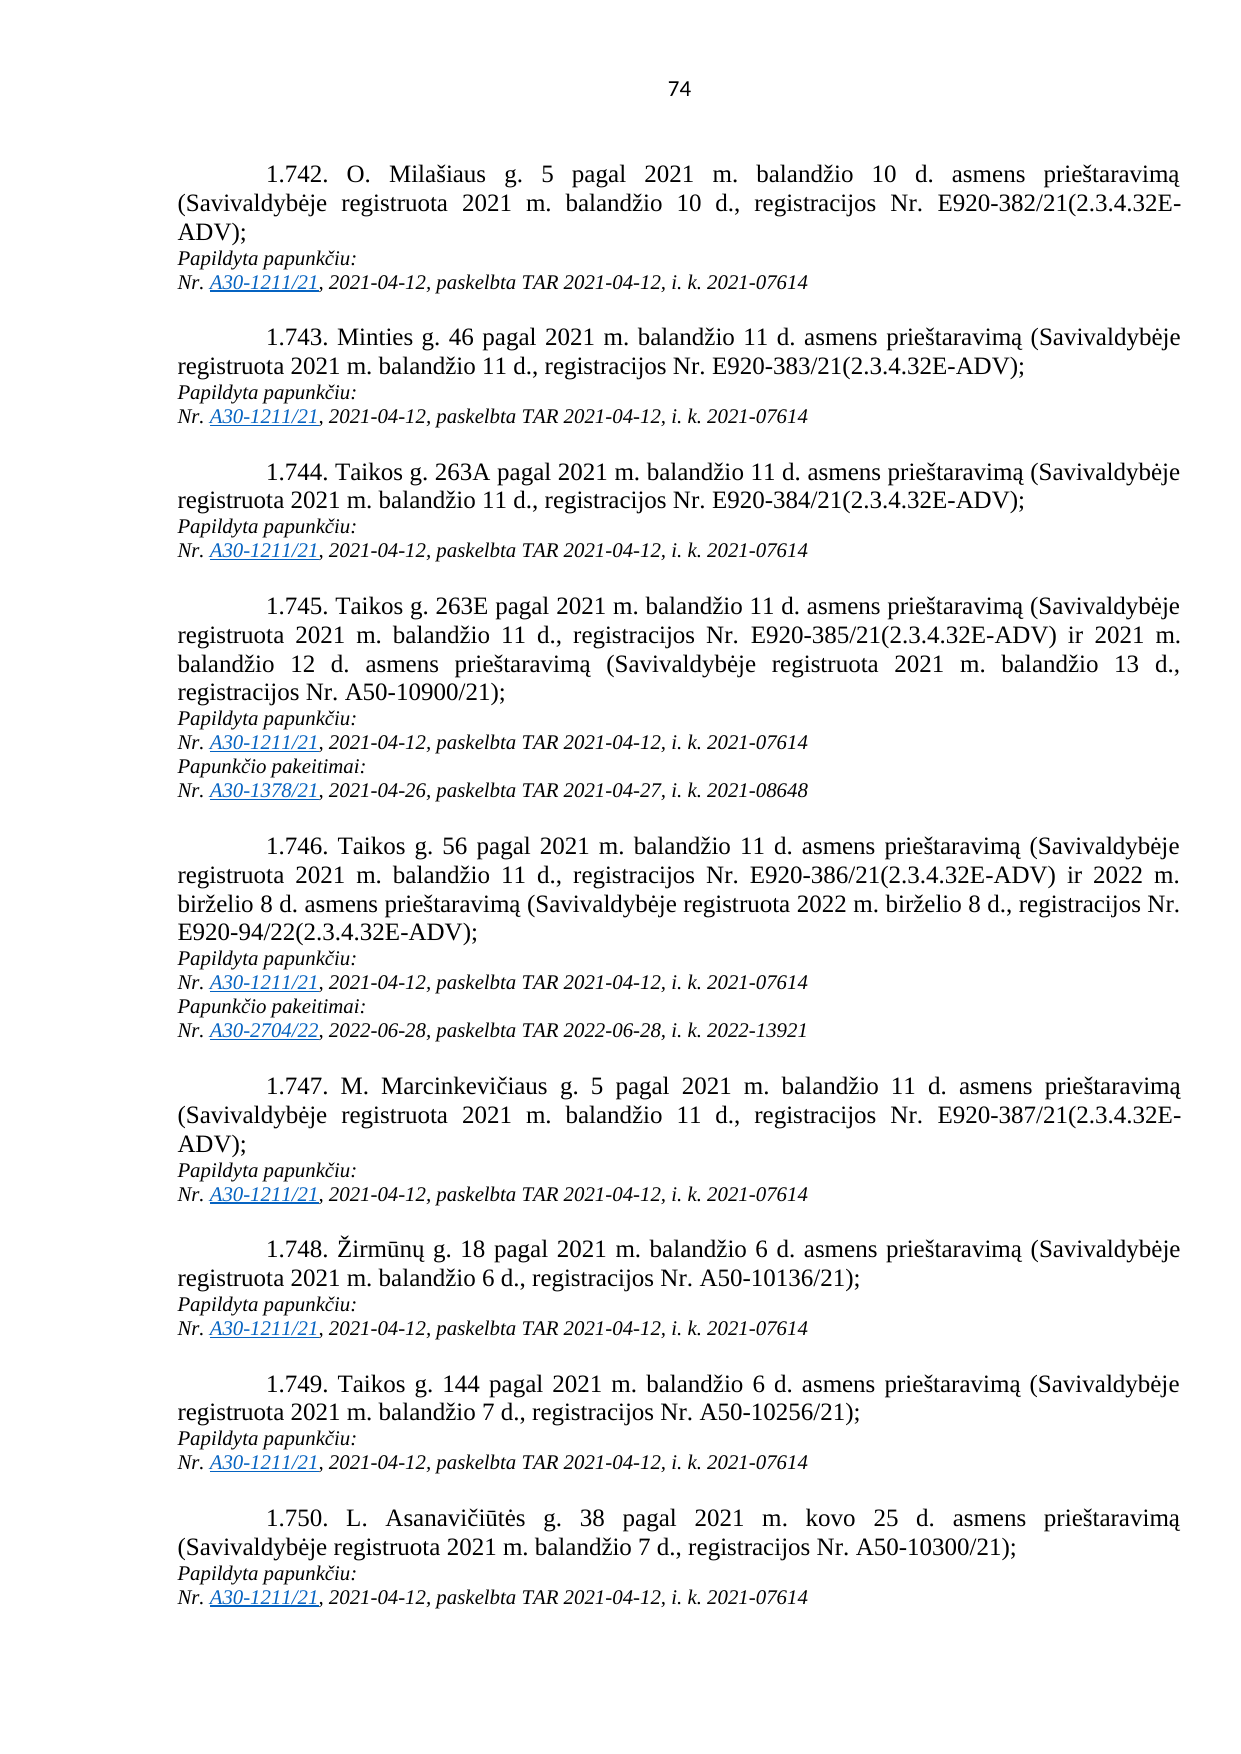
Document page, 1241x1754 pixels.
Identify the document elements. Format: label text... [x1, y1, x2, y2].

text Nr. A30-1211/21, 2021-04-12, paskelbta TAR 2021-04-12, i. k. 2021-07614 [177, 730, 1181, 754]
text Papildyta papunkčiu: [177, 1561, 1181, 1585]
text 1.750. L. Asanavičiūtės g. 38 pagal 2021 m. kovo 25 d. asmens prieštaravimą (Savivaldybėje registruota 2021 m. balandžio 7 d., registracijos Nr. A50-10300/21); [177, 1503, 1181, 1561]
text Papunkčio pakeitimai: [177, 994, 1181, 1018]
text Papildyta papunkčiu: [177, 706, 1181, 730]
text Nr. A30-1211/21, 2021-04-12, paskelbta TAR 2021-04-12, i. k. 2021-07614 [177, 1585, 1181, 1609]
text Papildyta papunkčiu: [177, 380, 1181, 404]
text Papildyta papunkčiu: [177, 1292, 1181, 1316]
text Nr. A30-1211/21, 2021-04-12, paskelbta TAR 2021-04-12, i. k. 2021-07614 [177, 538, 1181, 562]
text 1.747. M. Marcinkevičiaus g. 5 pagal 2021 m. balandžio 11 d. asmens prieštaravimą (Savivaldybėje registruota 2021 m. balandžio 11 d., registracijos Nr. E920-387/21(2.3.4.32E-ADV); [177, 1071, 1181, 1157]
text Nr. A30-1211/21, 2021-04-12, paskelbta TAR 2021-04-12, i. k. 2021-07614 [177, 1450, 1181, 1474]
text 1.749. Taikos g. 144 pagal 2021 m. balandžio 6 d. asmens prieštaravimą (Savivaldybėje registruota 2021 m. balandžio 7 d., registracijos Nr. A50-10256/21); [177, 1369, 1181, 1426]
text Nr. A30-1378/21, 2021-04-26, paskelbta TAR 2021-04-27, i. k. 2021-08648 [177, 778, 1181, 802]
text Nr. A30-1211/21, 2021-04-12, paskelbta TAR 2021-04-12, i. k. 2021-07614 [177, 404, 1181, 428]
text Nr. A30-1211/21, 2021-04-12, paskelbta TAR 2021-04-12, i. k. 2021-07614 [177, 1182, 1181, 1206]
text Papildyta papunkčiu: [177, 946, 1181, 970]
text Nr. A30-2704/22, 2022-06-28, paskelbta TAR 2022-06-28, i. k. 2022-13921 [177, 1018, 1181, 1042]
text 1.744. Taikos g. 263A pagal 2021 m. balandžio 11 d. asmens prieštaravimą (Savivaldybėje registruota 2021 m. balandžio 11 d., registracijos Nr. E920-384/21(2.3.4.32E-ADV); [177, 457, 1181, 514]
text Papildyta papunkčiu: [177, 1157, 1181, 1182]
text 1.746. Taikos g. 56 pagal 2021 m. balandžio 11 d. asmens prieštaravimą (Savivaldybėje registruota 2021 m. balandžio 11 d., registracijos Nr. E920-386/21(2.3.4.32E-ADV) ir 2022 m. birželio 8 d. asmens prieštaravimą (Savivaldybėje registruota 2022 m. birželio 8 d., registracijos Nr. E920-94/22(2.3.4.32E-ADV); [177, 831, 1181, 946]
text Nr. A30-1211/21, 2021-04-12, paskelbta TAR 2021-04-12, i. k. 2021-07614 [177, 970, 1181, 994]
text 1.743. Minties g. 46 pagal 2021 m. balandžio 11 d. asmens prieštaravimą (Savivaldybėje registruota 2021 m. balandžio 11 d., registracijos Nr. E920-383/21(2.3.4.32E-ADV); [177, 322, 1181, 380]
text Papildyta papunkčiu: [177, 246, 1181, 270]
text Papildyta papunkčiu: [177, 514, 1181, 538]
text Papildyta papunkčiu: [177, 1426, 1181, 1450]
text Nr. A30-1211/21, 2021-04-12, paskelbta TAR 2021-04-12, i. k. 2021-07614 [177, 270, 1181, 294]
text 1.748. Žirmūnų g. 18 pagal 2021 m. balandžio 6 d. asmens prieštaravimą (Savivaldybėje registruota 2021 m. balandžio 6 d., registracijos Nr. A50-10136/21); [177, 1234, 1181, 1292]
text 1.742. O. Milašiaus g. 5 pagal 2021 m. balandžio 10 d. asmens prieštaravimą (Savivaldybėje registruota 2021 m. balandžio 10 d., registracijos Nr. E920-382/21(2.3.4.32E-ADV); [177, 159, 1181, 246]
text Nr. A30-1211/21, 2021-04-12, paskelbta TAR 2021-04-12, i. k. 2021-07614 [177, 1316, 1181, 1340]
text Papunkčio pakeitimai: [177, 754, 1181, 778]
text 1.745. Taikos g. 263E pagal 2021 m. balandžio 11 d. asmens prieštaravimą (Savivaldybėje registruota 2021 m. balandžio 11 d., registracijos Nr. E920-385/21(2.3.4.32E-ADV) ir 2021 m. balandžio 12 d. asmens prieštaravimą (Savivaldybėje registruota 2021 m. balandžio 13 d., registracijos Nr. A50-10900/21); [177, 591, 1181, 706]
